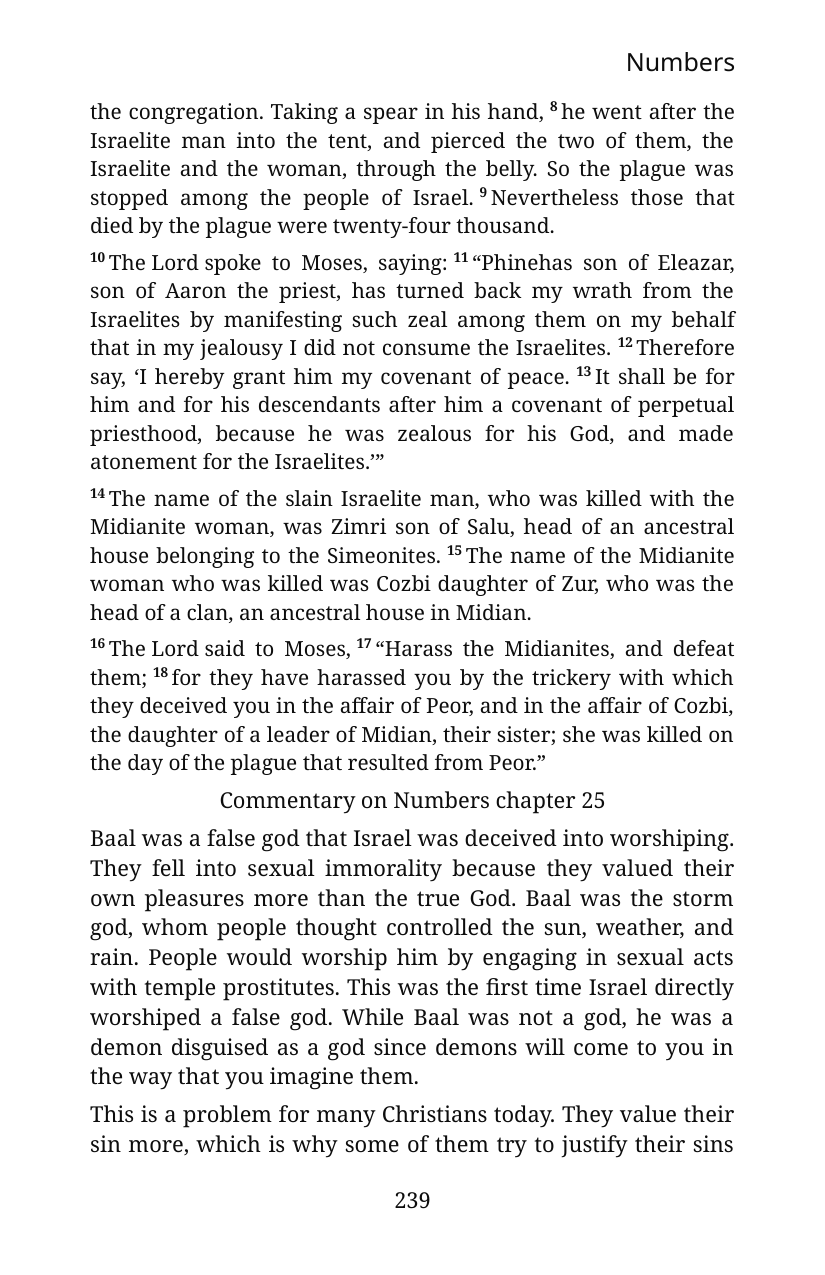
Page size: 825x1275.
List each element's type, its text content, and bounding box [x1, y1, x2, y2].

text Baal was a false god that Israel was deceived into worshiping. They fell into sexual immorality because they valued their own pleasures more than the true God. Baal was the storm god, whom people thought controlled the sun, weather, and rain. People would worship him by engaging in sexual acts with temple prostitutes. This was the first time Israel directly worshiped a false god. While Baal was not a god, he was a demon disguised as a god since demons will come to you in the way that you imagine them. [90, 823, 735, 1091]
text 16 The Lord said to Moses, 17 “Harass the Midianites, and defeat them; 18 for they have harassed you by the trickery with which they deceived you in the affair of Peor, and in the affair of Cozbi, the daughter of a leader of Midian, their sister; she was killed on the day of the plague that resulted from Peor.” [90, 634, 735, 777]
text 14 The name of the slain Israelite man, who was killed with the Midianite woman, was Zimri son of Salu, head of an ancestral house belonging to the Simeonites. 15 The name of the Midianite woman who was killed was Cozbi daughter of Zur, who was the head of a clan, an ancestral house in Midian. [90, 484, 735, 626]
text This is a problem for many Christians today. They value their sin more, which is why some of them try to justify their sins [90, 1099, 735, 1159]
text Commentary on Numbers chapter 25 [90, 785, 735, 815]
text the congregation. Taking a spear in his hand, 8 he went after the Israelite man into the tent, and pierced the two of them, the Israelite and the woman, through the belly. So the plague was stopped among the people of Israel. 9 Nevertheless those that died by the plague were twenty-four thousand. [90, 97, 735, 240]
text 10 The Lord spoke to Moses, saying: 11 “Phinehas son of Eleazar, son of Aaron the priest, has turned back my wrath from the Israelites by manifesting such zeal among them on my behalf that in my jealousy I did not consume the Israelites. 12 Therefore say, ‘I hereby grant him my covenant of peace. 13 It shall be for him and for his descendants after him a covenant of perpetual priesthood, because he was zealous for his God, and made atonement for the Israelites.’” [90, 248, 735, 476]
